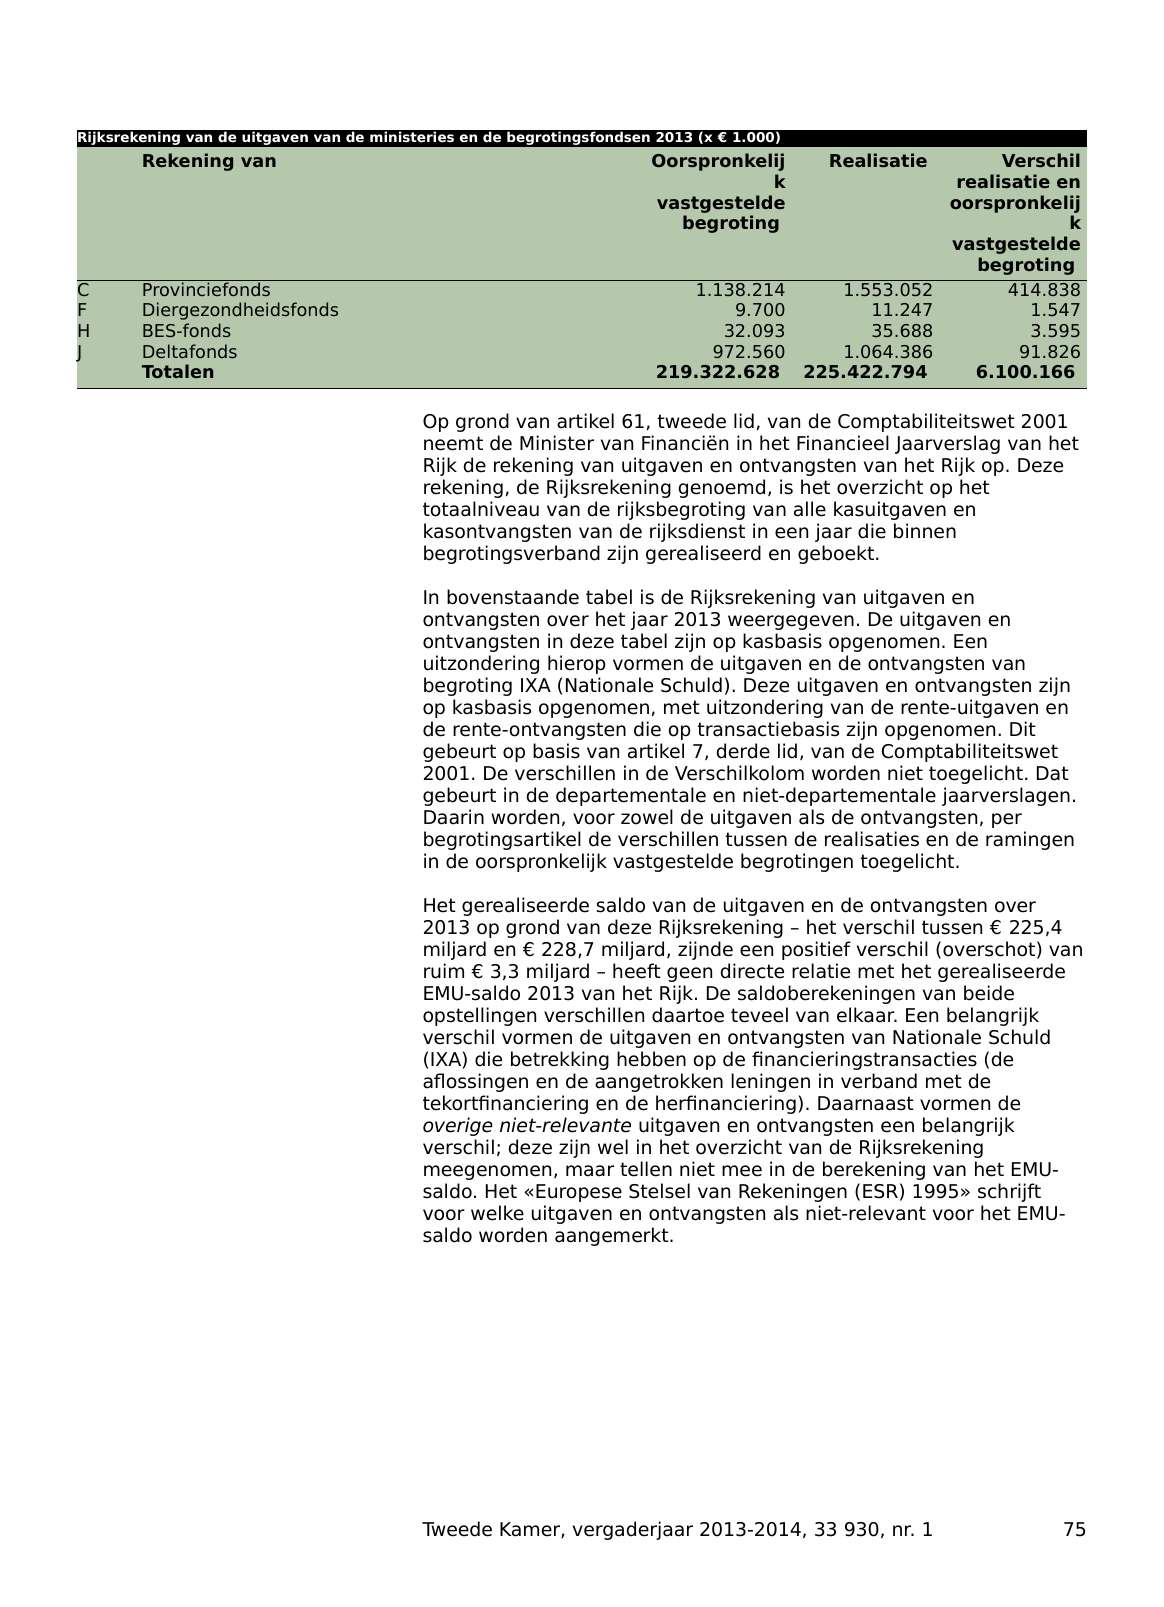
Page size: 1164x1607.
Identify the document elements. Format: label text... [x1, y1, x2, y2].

table_cell Rekening van [136, 147, 644, 280]
text Op grond van artikel 61, tweede lid, van de Comptabiliteitswet 2001 neemt de Minister van Financiën in het Financieel Jaarverslag van het Rijk de rekening van uitgaven en ontvangsten van het Rijk op. Deze rekening, de Rijksrekening genoemd, is het overzicht op het totaalniveau van de rijksbegroting van alle kasuitgaven en kasontvangsten van de rijksdienst in een jaar die binnen begrotingsverband zijn gerealiseerd en geboekt. [422, 411, 1087, 565]
table_cell 91.826 [939, 342, 1087, 362]
table_cell 6.100.166 [939, 362, 1087, 388]
table_cell F [77, 300, 136, 321]
text Het gerealiseerde saldo van de uitgaven en de ontvangsten over 2013 op grond van deze Rijksrekening – het verschil tussen € 225,4 miljard en € 228,7 miljard, zijnde een positief verschil (overschot) van ruim € 3,3 miljard – heeft geen directe relatie met het gerealiseerde EMU-saldo 2013 van het Rijk. De saldoberekeningen van beide opstellingen verschillen daartoe teveel van elkaar. Een belangrijk verschil vormen de uitgaven en ontvangsten van Nationale Schuld (IXA) die betrekking hebben op de financieringstransacties (de aflossingen en de aangetrokken leningen in verband met de tekortfinanciering en de herfinanciering). Daarnaast vormen de overige niet-relevante uitgaven en ontvangsten een belangrijk verschil; deze zijn wel in het overzicht van de Rijksrekening meegenomen, maar tellen niet mee in de berekening van het EMU-saldo. Het «Europese Stelsel van Rekeningen (ESR) 1995» schrijft voor welke uitgaven en ontvangsten als niet-relevant voor het EMU-saldo worden aangemerkt. [422, 895, 1087, 1246]
table_cell 3.595 [939, 321, 1087, 342]
table_header Rijksrekening van de uitgaven van de ministeries en de begrotingsfondsen 2013 (x € 1.000) [77, 130, 1087, 146]
table_cell 972.560 [644, 342, 791, 362]
table_cell Provinciefonds [136, 281, 644, 300]
table_cell 32.093 [644, 321, 791, 342]
table_cell 11.247 [791, 300, 939, 321]
table_cell 1.547 [939, 300, 1087, 321]
table_cell 1.553.052 [791, 281, 939, 300]
table_cell J [77, 342, 136, 362]
table_cell Totalen [136, 362, 644, 388]
table_cell 225.422.794 [791, 362, 939, 388]
table_cell 1.064.386 [791, 342, 939, 362]
table_cell 35.688 [791, 321, 939, 342]
table_cell Diergezondheidsfonds [136, 300, 644, 321]
table_cell Verschil realisatie en oorspronkelijk vastgestelde begroting [939, 147, 1087, 280]
table_cell Realisatie [791, 147, 939, 280]
text In bovenstaande tabel is de Rijksrekening van uitgaven en ontvangsten over het jaar 2013 weergegeven. De uitgaven en ontvangsten in deze tabel zijn op kasbasis opgenomen. Een uitzondering hierop vormen de uitgaven en de ontvangsten van begroting IXA (Nationale Schuld). Deze uitgaven en ontvangsten zijn op kasbasis opgenomen, met uitzondering van de rente-uitgaven en de rente-ontvangsten die op transactiebasis zijn opgenomen. Dit gebeurt op basis van artikel 7, derde lid, van de Comptabiliteitswet 2001. De verschillen in de Verschilkolom worden niet toegelicht. Dat gebeurt in de departementale en niet-departementale jaarverslagen. Daarin worden, voor zowel de uitgaven als de ontvangsten, per begrotingsartikel de verschillen tussen de realisaties en de ramingen in de oorspronkelijk vastgestelde begrotingen toegelicht. [422, 587, 1087, 873]
table_cell H [77, 321, 136, 342]
table_cell BES-fonds [136, 321, 644, 342]
table_cell [77, 362, 136, 388]
table_cell 219.322.628 [644, 362, 791, 388]
table_cell [77, 147, 136, 280]
table_cell 414.838 [939, 281, 1087, 300]
table_cell 9.700 [644, 300, 791, 321]
table_cell 1.138.214 [644, 281, 791, 300]
table_cell Oorspronkelijk vastgestelde begroting [644, 147, 791, 280]
table_cell Deltafonds [136, 342, 644, 362]
table_cell C [77, 281, 136, 300]
